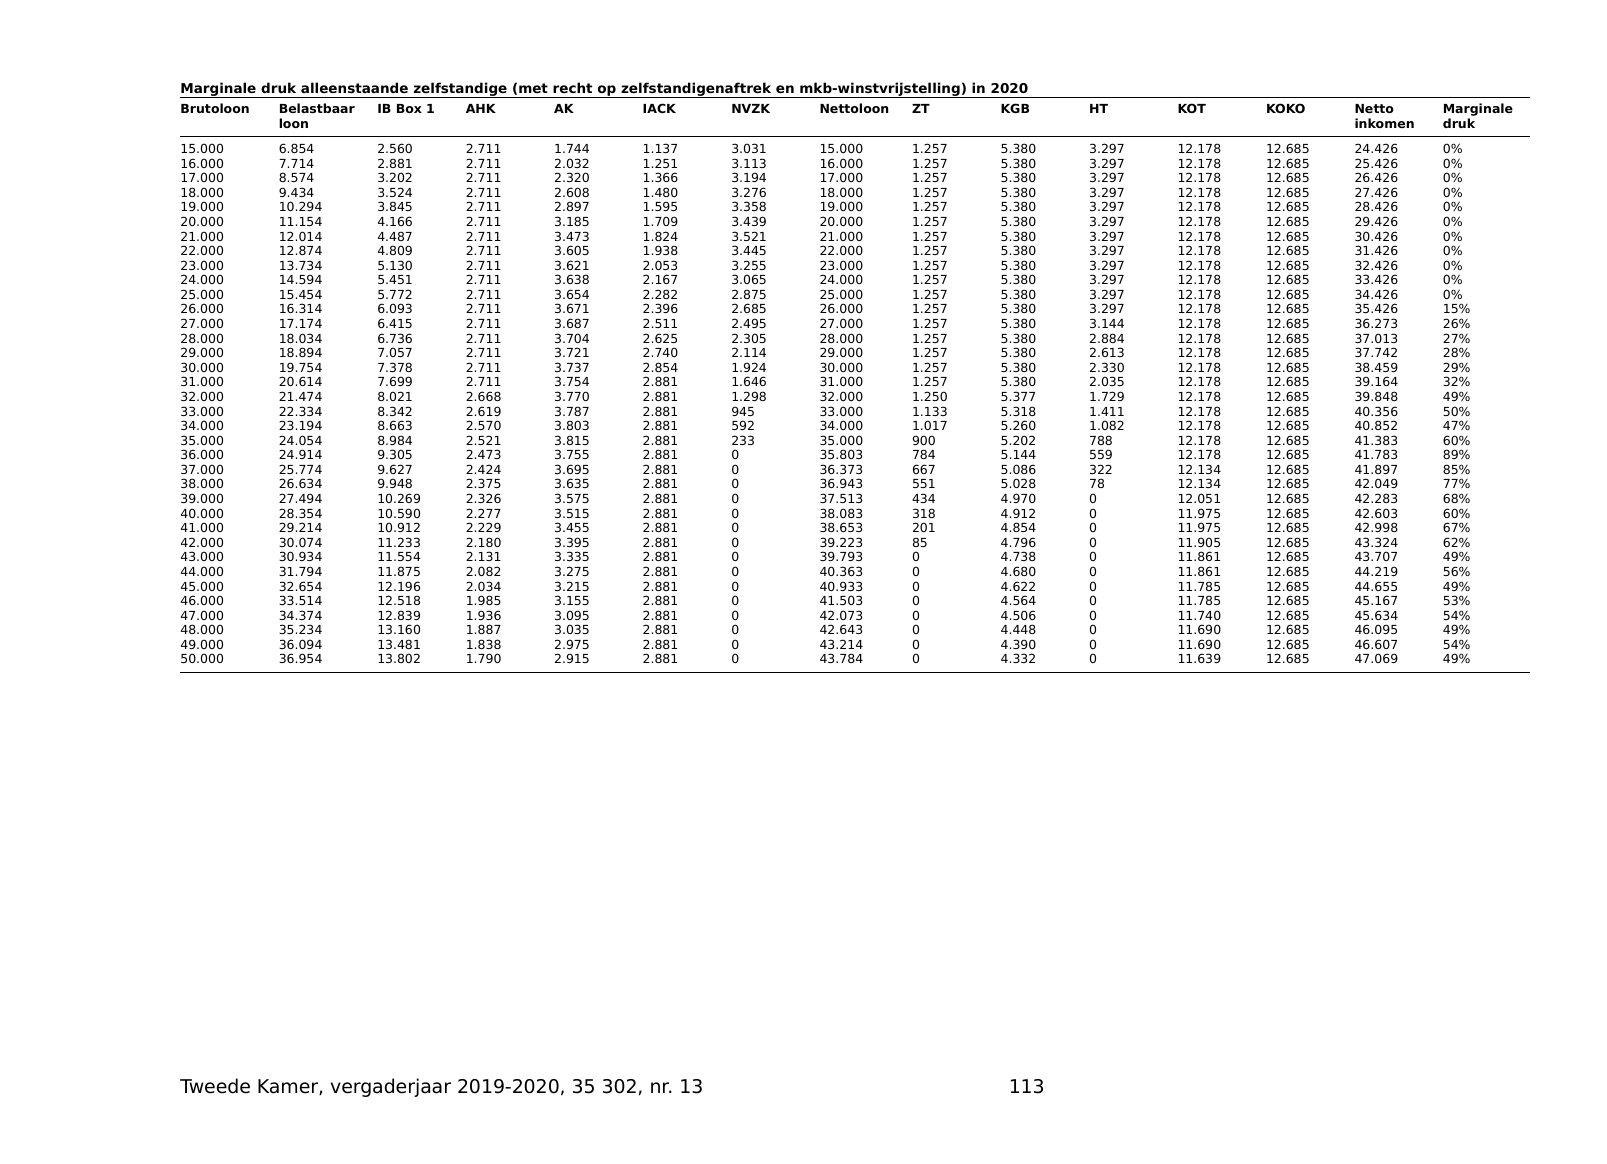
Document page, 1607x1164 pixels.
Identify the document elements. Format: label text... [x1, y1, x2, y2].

table_cell 3.035 [548, 623, 636, 638]
table_cell 2.881 [636, 390, 725, 404]
table_cell 12.685 [1260, 434, 1348, 448]
table_cell 3.276 [725, 186, 813, 200]
table_cell 1.257 [906, 137, 994, 157]
table_cell 44.655 [1348, 580, 1437, 594]
table_cell 12.178 [1171, 346, 1260, 361]
table_cell 1.257 [906, 332, 994, 346]
table_cell 0% [1437, 186, 1529, 200]
table_cell 0 [725, 638, 813, 652]
table_cell 2.711 [460, 244, 548, 259]
table_cell 42.000 [180, 536, 272, 550]
table_cell 1.137 [636, 137, 725, 157]
table_cell 33.000 [180, 405, 272, 419]
table_cell 21.000 [180, 230, 272, 244]
table_cell 11.905 [1171, 536, 1260, 550]
table_cell 12.178 [1171, 288, 1260, 302]
table_cell 36.000 [180, 448, 272, 463]
table_cell 0 [906, 623, 994, 638]
table_cell 12.178 [1171, 405, 1260, 419]
table_cell 85% [1437, 463, 1529, 477]
table_cell 784 [906, 448, 994, 463]
table_cell 0 [1083, 594, 1171, 609]
table_cell 1.082 [1083, 419, 1171, 434]
table_cell 7.714 [273, 157, 371, 171]
table_cell 50% [1437, 405, 1529, 419]
table_cell 3.297 [1083, 215, 1171, 229]
table_cell 0 [906, 653, 994, 672]
table_cell 5.377 [994, 390, 1083, 404]
table_cell 40.363 [814, 565, 906, 579]
table_cell HT [1083, 98, 1171, 136]
table_cell 12.685 [1260, 273, 1348, 288]
table_cell 2.881 [371, 157, 459, 171]
table_cell 0% [1437, 288, 1529, 302]
table_cell 39.223 [814, 536, 906, 550]
table_cell 2.881 [636, 638, 725, 652]
table_cell 3.638 [548, 273, 636, 288]
table_cell 3.144 [1083, 317, 1171, 332]
table_cell 12.839 [371, 609, 459, 623]
table_cell ZT [906, 98, 994, 136]
table_cell 4.166 [371, 215, 459, 229]
table_cell 0 [725, 580, 813, 594]
table_cell 4.564 [994, 594, 1083, 609]
table_cell 12.685 [1260, 521, 1348, 536]
table_cell 4.622 [994, 580, 1083, 594]
table_cell 5.380 [994, 332, 1083, 346]
table_cell 16.000 [814, 157, 906, 171]
table_cell 27.494 [273, 492, 371, 507]
table_cell Netto inkomen [1348, 98, 1437, 136]
table_cell 667 [906, 463, 994, 477]
table_cell 9.434 [273, 186, 371, 200]
table_cell 0 [1083, 492, 1171, 507]
table_cell 3.095 [548, 609, 636, 623]
table_cell 17.174 [273, 317, 371, 332]
table_cell 41.897 [1348, 463, 1437, 477]
table_cell 12.178 [1171, 157, 1260, 171]
table_cell 12.685 [1260, 550, 1348, 565]
table_cell 4.390 [994, 638, 1083, 652]
table_cell 3.770 [548, 390, 636, 404]
table_cell 12.685 [1260, 157, 1348, 171]
table_cell 24.914 [273, 448, 371, 463]
table_cell 1.251 [636, 157, 725, 171]
table_cell 318 [906, 507, 994, 521]
table_cell 32.000 [814, 390, 906, 404]
table_cell 11.154 [273, 215, 371, 229]
table_cell 43.784 [814, 653, 906, 672]
table_cell 38.083 [814, 507, 906, 521]
table_cell 85 [906, 536, 994, 550]
table_cell 1.250 [906, 390, 994, 404]
table_cell 5.380 [994, 200, 1083, 215]
table_cell 8.574 [273, 171, 371, 186]
table_cell 37.000 [180, 463, 272, 477]
table_cell 12.685 [1260, 623, 1348, 638]
table_cell 12.178 [1171, 230, 1260, 244]
table_cell 28.000 [814, 332, 906, 346]
table_cell 4.809 [371, 244, 459, 259]
table_cell 0 [725, 609, 813, 623]
table_cell 5.028 [994, 478, 1083, 492]
table_cell 15% [1437, 303, 1529, 317]
table_cell 2.034 [460, 580, 548, 594]
table_cell 0% [1437, 215, 1529, 229]
table_cell Marginale druk [1437, 98, 1529, 136]
table_cell 1.924 [725, 361, 813, 375]
table_cell 3.439 [725, 215, 813, 229]
table_cell 12.685 [1260, 346, 1348, 361]
table_cell 0% [1437, 137, 1529, 157]
table_cell 15.000 [180, 137, 272, 157]
table_cell 12.685 [1260, 565, 1348, 579]
table_cell 2.740 [636, 346, 725, 361]
table_cell 18.034 [273, 332, 371, 346]
table_cell 0% [1437, 273, 1529, 288]
table_cell 12.685 [1260, 259, 1348, 273]
table_cell 26.000 [180, 303, 272, 317]
table_cell 26% [1437, 317, 1529, 332]
table_cell 0 [906, 580, 994, 594]
table_cell 5.380 [994, 361, 1083, 375]
table_cell 25.000 [180, 288, 272, 302]
table_cell 41.000 [180, 521, 272, 536]
table_cell 2.570 [460, 419, 548, 434]
table_cell 37.513 [814, 492, 906, 507]
table_cell 3.275 [548, 565, 636, 579]
table_cell 0 [1083, 536, 1171, 550]
table_cell 2.180 [460, 536, 548, 550]
table_cell 29.426 [1348, 215, 1437, 229]
table_cell 37.742 [1348, 346, 1437, 361]
table_cell 12.134 [1171, 478, 1260, 492]
table_cell 5.772 [371, 288, 459, 302]
table_cell 36.273 [1348, 317, 1437, 332]
table_cell 3.155 [548, 594, 636, 609]
table_cell 2.424 [460, 463, 548, 477]
table_cell 16.000 [180, 157, 272, 171]
table_cell 12.685 [1260, 215, 1348, 229]
table_cell 0 [1083, 580, 1171, 594]
table_cell 23.194 [273, 419, 371, 434]
table_cell 559 [1083, 448, 1171, 463]
table_cell 3.845 [371, 200, 459, 215]
table_cell 23.000 [180, 259, 272, 273]
table_cell 2.881 [636, 609, 725, 623]
table_cell 12.178 [1171, 200, 1260, 215]
table_cell 0% [1437, 259, 1529, 273]
table_cell 2.875 [725, 288, 813, 302]
table_cell 1.257 [906, 346, 994, 361]
table_cell 12.178 [1171, 434, 1260, 448]
table_cell 24.000 [814, 273, 906, 288]
table_cell 11.639 [1171, 653, 1260, 672]
table_cell 27.000 [814, 317, 906, 332]
table_cell 0 [725, 536, 813, 550]
table_cell 11.975 [1171, 507, 1260, 521]
table_cell 62% [1437, 536, 1529, 550]
table_cell 15.000 [814, 137, 906, 157]
table_cell 5.380 [994, 215, 1083, 229]
table_cell 31.426 [1348, 244, 1437, 259]
table_cell 12.685 [1260, 405, 1348, 419]
table_cell 3.202 [371, 171, 459, 186]
table_cell AHK [460, 98, 548, 136]
table_cell 12.685 [1260, 478, 1348, 492]
table_cell 3.754 [548, 375, 636, 390]
table_cell 39.164 [1348, 375, 1437, 390]
table_cell 1.824 [636, 230, 725, 244]
table_cell 11.975 [1171, 521, 1260, 536]
table_cell 12.685 [1260, 594, 1348, 609]
table_cell 1.887 [460, 623, 548, 638]
table_cell 53% [1437, 594, 1529, 609]
table_cell 2.881 [636, 521, 725, 536]
table_cell Nettoloon [814, 98, 906, 136]
table_cell 5.380 [994, 244, 1083, 259]
table_cell 43.707 [1348, 550, 1437, 565]
table_cell 2.881 [636, 565, 725, 579]
table_cell 30.000 [180, 361, 272, 375]
table_cell 11.740 [1171, 609, 1260, 623]
table_cell 3.687 [548, 317, 636, 332]
table_cell 33.426 [1348, 273, 1437, 288]
table_cell 1.257 [906, 273, 994, 288]
table_cell 2.711 [460, 288, 548, 302]
table_cell 4.506 [994, 609, 1083, 623]
table_cell 3.297 [1083, 186, 1171, 200]
table_cell 1.411 [1083, 405, 1171, 419]
table_cell Belastbaar loon [273, 98, 371, 136]
table_cell 0 [725, 478, 813, 492]
table_cell 6.093 [371, 303, 459, 317]
table_cell 7.378 [371, 361, 459, 375]
table_cell 1.838 [460, 638, 548, 652]
table_cell 2.330 [1083, 361, 1171, 375]
table_cell 4.912 [994, 507, 1083, 521]
table_cell 0 [725, 623, 813, 638]
table_cell 3.605 [548, 244, 636, 259]
table_cell IACK [636, 98, 725, 136]
table_cell 56% [1437, 565, 1529, 579]
table_cell 2.521 [460, 434, 548, 448]
table_cell 12.178 [1171, 419, 1260, 434]
table_cell 945 [725, 405, 813, 419]
table_cell NVZK [725, 98, 813, 136]
table_cell 12.685 [1260, 580, 1348, 594]
table_cell 1.595 [636, 200, 725, 215]
table_cell 42.049 [1348, 478, 1437, 492]
table_cell 5.451 [371, 273, 459, 288]
table_cell 12.685 [1260, 171, 1348, 186]
table_cell 2.881 [636, 653, 725, 672]
table_cell 3.787 [548, 405, 636, 419]
table_cell 45.000 [180, 580, 272, 594]
table_cell 2.711 [460, 171, 548, 186]
table_cell 2.884 [1083, 332, 1171, 346]
table_cell 47.069 [1348, 653, 1437, 672]
table_cell 38.653 [814, 521, 906, 536]
table_cell 0 [725, 507, 813, 521]
table_cell 60% [1437, 507, 1529, 521]
table_cell 2.881 [636, 550, 725, 565]
table_cell IB Box 1 [371, 98, 459, 136]
table_cell 27.426 [1348, 186, 1437, 200]
table_cell 3.721 [548, 346, 636, 361]
table_cell 45.167 [1348, 594, 1437, 609]
table_cell 5.260 [994, 419, 1083, 434]
table_cell 2.053 [636, 259, 725, 273]
table_cell 28.354 [273, 507, 371, 521]
table_cell 3.671 [548, 303, 636, 317]
table_cell 12.685 [1260, 244, 1348, 259]
table_cell 30.074 [273, 536, 371, 550]
table_cell 3.297 [1083, 244, 1171, 259]
table_cell 24.000 [180, 273, 272, 288]
table_cell 19.000 [180, 200, 272, 215]
table_cell 13.734 [273, 259, 371, 273]
table_cell 13.481 [371, 638, 459, 652]
table_cell 12.685 [1260, 609, 1348, 623]
table_cell 1.366 [636, 171, 725, 186]
table_cell 434 [906, 492, 994, 507]
table_cell 12.196 [371, 580, 459, 594]
table_cell 1.257 [906, 171, 994, 186]
table_cell 3.455 [548, 521, 636, 536]
table_cell 19.754 [273, 361, 371, 375]
table_cell 41.503 [814, 594, 906, 609]
table_cell 12.685 [1260, 137, 1348, 157]
table_cell 40.933 [814, 580, 906, 594]
table_cell 5.086 [994, 463, 1083, 477]
table_cell 3.297 [1083, 230, 1171, 244]
table_cell 11.690 [1171, 623, 1260, 638]
table_cell 0 [1083, 638, 1171, 652]
table_cell 788 [1083, 434, 1171, 448]
table_cell 28.000 [180, 332, 272, 346]
table_cell 5.380 [994, 303, 1083, 317]
table_cell 32.000 [180, 390, 272, 404]
table_cell 7.699 [371, 375, 459, 390]
table_cell 1.257 [906, 288, 994, 302]
table_cell 3.654 [548, 288, 636, 302]
table_cell 44.000 [180, 565, 272, 579]
table_cell 0 [1083, 507, 1171, 521]
table_cell 48.000 [180, 623, 272, 638]
table_cell 25.426 [1348, 157, 1437, 171]
table_cell 12.685 [1260, 507, 1348, 521]
table_cell 3.297 [1083, 273, 1171, 288]
table_cell 36.954 [273, 653, 371, 672]
table_cell 2.032 [548, 157, 636, 171]
table_cell 3.358 [725, 200, 813, 215]
table_cell 36.373 [814, 463, 906, 477]
table_cell 3.297 [1083, 200, 1171, 215]
table_cell 2.881 [636, 463, 725, 477]
table_cell 5.380 [994, 171, 1083, 186]
table_cell 1.257 [906, 259, 994, 273]
table_cell 12.178 [1171, 332, 1260, 346]
table_cell 4.680 [994, 565, 1083, 579]
table_cell 12.014 [273, 230, 371, 244]
table_cell 49% [1437, 580, 1529, 594]
table_cell 0 [1083, 521, 1171, 536]
table_cell 3.635 [548, 478, 636, 492]
table_cell 2.881 [636, 448, 725, 463]
table_cell 8.342 [371, 405, 459, 419]
table_cell 30.934 [273, 550, 371, 565]
table_cell 22.000 [180, 244, 272, 259]
table_cell 49% [1437, 623, 1529, 638]
table_cell 47% [1437, 419, 1529, 434]
table_cell 16.314 [273, 303, 371, 317]
table_cell KOKO [1260, 98, 1348, 136]
table_cell 25.774 [273, 463, 371, 477]
table_cell 35.426 [1348, 303, 1437, 317]
table_cell 3.521 [725, 230, 813, 244]
table_cell 12.685 [1260, 492, 1348, 507]
table_cell 11.554 [371, 550, 459, 565]
table_cell 33.514 [273, 594, 371, 609]
table_cell 32% [1437, 375, 1529, 390]
table_cell 4.796 [994, 536, 1083, 550]
table_cell 0% [1437, 157, 1529, 171]
table_cell 12.178 [1171, 215, 1260, 229]
table_cell 28% [1437, 346, 1529, 361]
table_cell 27% [1437, 332, 1529, 346]
table_cell KGB [994, 98, 1083, 136]
table_cell 2.473 [460, 448, 548, 463]
table_cell 3.297 [1083, 137, 1171, 157]
table_cell 2.915 [548, 653, 636, 672]
table_cell 0 [725, 492, 813, 507]
table_cell 0% [1437, 171, 1529, 186]
table_cell 40.000 [180, 507, 272, 521]
table_cell 2.881 [636, 594, 725, 609]
table_cell 28.426 [1348, 200, 1437, 215]
table_cell 3.524 [371, 186, 459, 200]
table_cell 49% [1437, 550, 1529, 565]
table_cell 12.685 [1260, 186, 1348, 200]
table_cell 5.380 [994, 346, 1083, 361]
table_cell 12.685 [1260, 303, 1348, 317]
table_cell 3.065 [725, 273, 813, 288]
table_cell 1.257 [906, 215, 994, 229]
table_cell 3.113 [725, 157, 813, 171]
table_cell 20.614 [273, 375, 371, 390]
table_cell 29.000 [180, 346, 272, 361]
table_cell 1.646 [725, 375, 813, 390]
table_cell 3.473 [548, 230, 636, 244]
table_cell 29.000 [814, 346, 906, 361]
table_cell 12.685 [1260, 317, 1348, 332]
table_cell 2.625 [636, 332, 725, 346]
table_cell 35.000 [814, 434, 906, 448]
table_cell 5.130 [371, 259, 459, 273]
table_cell 60% [1437, 434, 1529, 448]
table_cell 10.294 [273, 200, 371, 215]
table_cell 47.000 [180, 609, 272, 623]
table_cell 6.736 [371, 332, 459, 346]
table_cell 2.668 [460, 390, 548, 404]
table_cell 0 [725, 550, 813, 565]
table_cell 30.000 [814, 361, 906, 375]
table_cell 33.000 [814, 405, 906, 419]
table_cell 9.627 [371, 463, 459, 477]
table_cell 2.881 [636, 405, 725, 419]
table_cell 13.802 [371, 653, 459, 672]
table_cell 1.257 [906, 375, 994, 390]
table_cell 3.445 [725, 244, 813, 259]
table_cell 2.511 [636, 317, 725, 332]
table_cell 12.178 [1171, 137, 1260, 157]
table_cell 4.448 [994, 623, 1083, 638]
table_cell 2.167 [636, 273, 725, 288]
table_cell 3.737 [548, 361, 636, 375]
table_cell 201 [906, 521, 994, 536]
table_cell 23.000 [814, 259, 906, 273]
table_cell 43.000 [180, 550, 272, 565]
table_cell 44.219 [1348, 565, 1437, 579]
table_cell 43.214 [814, 638, 906, 652]
table_cell 50.000 [180, 653, 272, 672]
table_cell 2.114 [725, 346, 813, 361]
table_cell 0 [1083, 550, 1171, 565]
table_cell 2.608 [548, 186, 636, 200]
table_cell 0 [906, 565, 994, 579]
table_cell 12.685 [1260, 653, 1348, 672]
table_cell 12.178 [1171, 186, 1260, 200]
table_cell 0% [1437, 244, 1529, 259]
table_cell 37.013 [1348, 332, 1437, 346]
table_cell 2.881 [636, 492, 725, 507]
table_cell 233 [725, 434, 813, 448]
table_cell 3.575 [548, 492, 636, 507]
table_cell 2.375 [460, 478, 548, 492]
table_cell 2.711 [460, 215, 548, 229]
table_cell 54% [1437, 609, 1529, 623]
table_cell 5.144 [994, 448, 1083, 463]
table_cell 2.881 [636, 507, 725, 521]
table_cell 1.257 [906, 157, 994, 171]
table_cell 0 [1083, 653, 1171, 672]
table_cell 1.744 [548, 137, 636, 157]
table_cell 1.790 [460, 653, 548, 672]
table_cell 9.305 [371, 448, 459, 463]
table_cell 26.000 [814, 303, 906, 317]
table_cell 29.214 [273, 521, 371, 536]
table_cell 3.695 [548, 463, 636, 477]
table_cell 12.178 [1171, 259, 1260, 273]
table_cell 68% [1437, 492, 1529, 507]
table_cell 34.000 [814, 419, 906, 434]
table_cell 2.396 [636, 303, 725, 317]
table_cell 5.380 [994, 186, 1083, 200]
table_cell 0% [1437, 200, 1529, 215]
table_cell 12.518 [371, 594, 459, 609]
table_cell 0 [725, 463, 813, 477]
table_cell 14.594 [273, 273, 371, 288]
table_cell 41.783 [1348, 448, 1437, 463]
table_cell 2.881 [636, 419, 725, 434]
table_cell 1.985 [460, 594, 548, 609]
table_cell 5.380 [994, 317, 1083, 332]
table_cell 49% [1437, 653, 1529, 672]
table_cell 1.133 [906, 405, 994, 419]
table_cell 1.729 [1083, 390, 1171, 404]
table_cell 2.881 [636, 375, 725, 390]
table_cell 3.815 [548, 434, 636, 448]
table_cell 3.194 [725, 171, 813, 186]
table_cell 12.685 [1260, 419, 1348, 434]
table_cell 2.897 [548, 200, 636, 215]
table_cell 10.269 [371, 492, 459, 507]
table_cell 11.861 [1171, 550, 1260, 565]
table_cell 2.975 [548, 638, 636, 652]
table_cell 43.324 [1348, 536, 1437, 550]
table_cell 18.894 [273, 346, 371, 361]
table_cell 39.793 [814, 550, 906, 565]
table_cell 30.426 [1348, 230, 1437, 244]
table_cell 38.000 [180, 478, 272, 492]
table_cell 5.380 [994, 259, 1083, 273]
table_cell 0 [1083, 623, 1171, 638]
table_cell 2.711 [460, 200, 548, 215]
table_cell 67% [1437, 521, 1529, 536]
table_cell 26.634 [273, 478, 371, 492]
table_header Marginale druk alleenstaande zelfstandige (met recht op zelfstandigenaftrek en mkb-winstvrijstelling) in 2020 [180, 81, 1529, 97]
table_cell 2.881 [636, 623, 725, 638]
table_cell 322 [1083, 463, 1171, 477]
table_cell 22.000 [814, 244, 906, 259]
table_cell 39.000 [180, 492, 272, 507]
table_cell 4.738 [994, 550, 1083, 565]
table_cell 49% [1437, 390, 1529, 404]
table_cell 21.474 [273, 390, 371, 404]
table_cell 2.711 [460, 375, 548, 390]
table_cell 17.000 [814, 171, 906, 186]
table_cell 2.619 [460, 405, 548, 419]
table_cell 34.426 [1348, 288, 1437, 302]
table_cell 36.094 [273, 638, 371, 652]
table_cell 18.000 [814, 186, 906, 200]
table_cell 29% [1437, 361, 1529, 375]
table_cell 1.257 [906, 230, 994, 244]
table_cell 22.334 [273, 405, 371, 419]
table_cell 78 [1083, 478, 1171, 492]
table_cell 24.054 [273, 434, 371, 448]
table_cell 12.051 [1171, 492, 1260, 507]
table_cell 3.297 [1083, 171, 1171, 186]
table_cell 11.785 [1171, 594, 1260, 609]
table_cell 3.621 [548, 259, 636, 273]
table_cell 592 [725, 419, 813, 434]
table_cell 3.395 [548, 536, 636, 550]
table_cell 0 [725, 565, 813, 579]
table_cell Brutoloon [180, 98, 272, 136]
table_cell 42.643 [814, 623, 906, 638]
table_cell 38.459 [1348, 361, 1437, 375]
table_cell 3.031 [725, 137, 813, 157]
table_cell 10.912 [371, 521, 459, 536]
table_cell 2.320 [548, 171, 636, 186]
table_cell 2.711 [460, 303, 548, 317]
table_cell 12.685 [1260, 288, 1348, 302]
table_cell 12.685 [1260, 332, 1348, 346]
table_cell 5.380 [994, 230, 1083, 244]
table_cell 32.654 [273, 580, 371, 594]
table_cell KOT [1171, 98, 1260, 136]
table_cell 49.000 [180, 638, 272, 652]
table_cell 2.277 [460, 507, 548, 521]
table_cell 7.057 [371, 346, 459, 361]
table_cell 32.426 [1348, 259, 1437, 273]
table_cell 18.000 [180, 186, 272, 200]
table_cell 2.326 [460, 492, 548, 507]
table_cell 9.948 [371, 478, 459, 492]
table_cell 2.082 [460, 565, 548, 579]
table_cell 2.711 [460, 332, 548, 346]
table_cell 11.690 [1171, 638, 1260, 652]
table_cell 1.257 [906, 317, 994, 332]
table_cell 6.415 [371, 317, 459, 332]
table_cell 31.000 [180, 375, 272, 390]
table_cell 2.881 [636, 580, 725, 594]
table_cell 4.854 [994, 521, 1083, 536]
table_cell 5.202 [994, 434, 1083, 448]
table_cell 11.875 [371, 565, 459, 579]
table_cell 0 [1083, 609, 1171, 623]
table_cell 4.487 [371, 230, 459, 244]
table_cell 1.936 [460, 609, 548, 623]
table_cell 17.000 [180, 171, 272, 186]
table_cell 26.426 [1348, 171, 1437, 186]
table_cell 2.881 [636, 478, 725, 492]
table_cell 2.035 [1083, 375, 1171, 390]
table_cell 40.852 [1348, 419, 1437, 434]
table_cell 1.257 [906, 186, 994, 200]
table_cell 5.318 [994, 405, 1083, 419]
table_cell 5.380 [994, 157, 1083, 171]
table_cell 2.305 [725, 332, 813, 346]
table_cell 12.685 [1260, 463, 1348, 477]
table_cell 12.178 [1171, 448, 1260, 463]
table_cell 46.095 [1348, 623, 1437, 638]
table_cell 12.685 [1260, 200, 1348, 215]
table_cell 3.335 [548, 550, 636, 565]
table_cell 12.874 [273, 244, 371, 259]
table_cell 35.234 [273, 623, 371, 638]
table_cell 2.881 [636, 536, 725, 550]
table_cell 42.603 [1348, 507, 1437, 521]
table_cell 46.607 [1348, 638, 1437, 652]
table_cell 42.073 [814, 609, 906, 623]
table_cell 6.854 [273, 137, 371, 157]
table_cell 46.000 [180, 594, 272, 609]
table_cell 42.283 [1348, 492, 1437, 507]
table_cell 25.000 [814, 288, 906, 302]
table_cell 2.282 [636, 288, 725, 302]
table_cell 0 [906, 550, 994, 565]
table_cell 35.000 [180, 434, 272, 448]
table_cell 12.178 [1171, 303, 1260, 317]
table_cell 11.861 [1171, 565, 1260, 579]
table_cell 31.794 [273, 565, 371, 579]
table_cell 1.257 [906, 361, 994, 375]
table_cell 8.984 [371, 434, 459, 448]
table_cell 20.000 [180, 215, 272, 229]
table_cell 2.613 [1083, 346, 1171, 361]
table_cell 0 [725, 594, 813, 609]
table_cell 1.938 [636, 244, 725, 259]
table_cell 3.704 [548, 332, 636, 346]
table_cell 0 [906, 609, 994, 623]
table_cell 12.178 [1171, 317, 1260, 332]
table_cell 34.000 [180, 419, 272, 434]
table_cell 2.685 [725, 303, 813, 317]
table_cell 1.257 [906, 303, 994, 317]
table_cell 11.785 [1171, 580, 1260, 594]
table_cell 12.178 [1171, 171, 1260, 186]
table_cell 3.297 [1083, 157, 1171, 171]
table_cell 2.711 [460, 137, 548, 157]
table_cell AK [548, 98, 636, 136]
table_cell 2.131 [460, 550, 548, 565]
table_cell 20.000 [814, 215, 906, 229]
table_cell 40.356 [1348, 405, 1437, 419]
table_cell 1.709 [636, 215, 725, 229]
table_cell 3.297 [1083, 259, 1171, 273]
table_cell 35.803 [814, 448, 906, 463]
table_cell 15.454 [273, 288, 371, 302]
table_cell 2.711 [460, 186, 548, 200]
table_cell 12.178 [1171, 273, 1260, 288]
table_cell 21.000 [814, 230, 906, 244]
table_cell 89% [1437, 448, 1529, 463]
table_cell 8.663 [371, 419, 459, 434]
table_cell 2.854 [636, 361, 725, 375]
table_cell 3.803 [548, 419, 636, 434]
table_cell 2.495 [725, 317, 813, 332]
table_cell 1.257 [906, 244, 994, 259]
table_cell 3.755 [548, 448, 636, 463]
table_cell 2.881 [636, 434, 725, 448]
table_cell 12.685 [1260, 390, 1348, 404]
table_cell 3.255 [725, 259, 813, 273]
table_cell 77% [1437, 478, 1529, 492]
table_cell 10.590 [371, 507, 459, 521]
table_cell 12.685 [1260, 375, 1348, 390]
table_cell 5.380 [994, 137, 1083, 157]
table_cell 0 [906, 638, 994, 652]
table_cell 3.215 [548, 580, 636, 594]
table_cell 54% [1437, 638, 1529, 652]
table_cell 12.685 [1260, 361, 1348, 375]
table_cell 39.848 [1348, 390, 1437, 404]
table_cell 2.711 [460, 230, 548, 244]
table_cell 12.685 [1260, 448, 1348, 463]
table_cell 12.178 [1171, 390, 1260, 404]
table_cell 1.480 [636, 186, 725, 200]
table_cell 4.970 [994, 492, 1083, 507]
table_cell 3.297 [1083, 288, 1171, 302]
table_cell 11.233 [371, 536, 459, 550]
table_cell 12.685 [1260, 638, 1348, 652]
table_cell 8.021 [371, 390, 459, 404]
table_cell 12.685 [1260, 230, 1348, 244]
table_cell 12.134 [1171, 463, 1260, 477]
table_cell 5.380 [994, 375, 1083, 390]
table_cell 34.374 [273, 609, 371, 623]
table_cell 42.998 [1348, 521, 1437, 536]
table_cell 2.711 [460, 317, 548, 332]
table_cell 0 [1083, 565, 1171, 579]
table_cell 2.711 [460, 259, 548, 273]
table_cell 1.257 [906, 200, 994, 215]
table_cell 3.515 [548, 507, 636, 521]
table_cell 12.178 [1171, 375, 1260, 390]
table_cell 12.685 [1260, 536, 1348, 550]
table_cell 0 [725, 448, 813, 463]
table_cell 12.178 [1171, 244, 1260, 259]
table_cell 24.426 [1348, 137, 1437, 157]
table_cell 0 [725, 521, 813, 536]
table_cell 45.634 [1348, 609, 1437, 623]
table_cell 27.000 [180, 317, 272, 332]
table_cell 900 [906, 434, 994, 448]
table_cell 5.380 [994, 273, 1083, 288]
table_cell 1.298 [725, 390, 813, 404]
table_cell 3.185 [548, 215, 636, 229]
table_cell 12.178 [1171, 361, 1260, 375]
table_cell 2.229 [460, 521, 548, 536]
table_cell 0 [725, 653, 813, 672]
table_cell 3.297 [1083, 303, 1171, 317]
table_cell 31.000 [814, 375, 906, 390]
table_cell 2.711 [460, 157, 548, 171]
table_cell 2.711 [460, 273, 548, 288]
table_cell 0 [906, 594, 994, 609]
table_cell 2.711 [460, 346, 548, 361]
table_cell 0% [1437, 230, 1529, 244]
table_cell 41.383 [1348, 434, 1437, 448]
table_cell 13.160 [371, 623, 459, 638]
table_cell 5.380 [994, 288, 1083, 302]
table_cell 551 [906, 478, 994, 492]
table_cell 36.943 [814, 478, 906, 492]
table_cell 1.017 [906, 419, 994, 434]
table_cell 2.560 [371, 137, 459, 157]
table_cell 2.711 [460, 361, 548, 375]
table_cell 4.332 [994, 653, 1083, 672]
table_cell 19.000 [814, 200, 906, 215]
